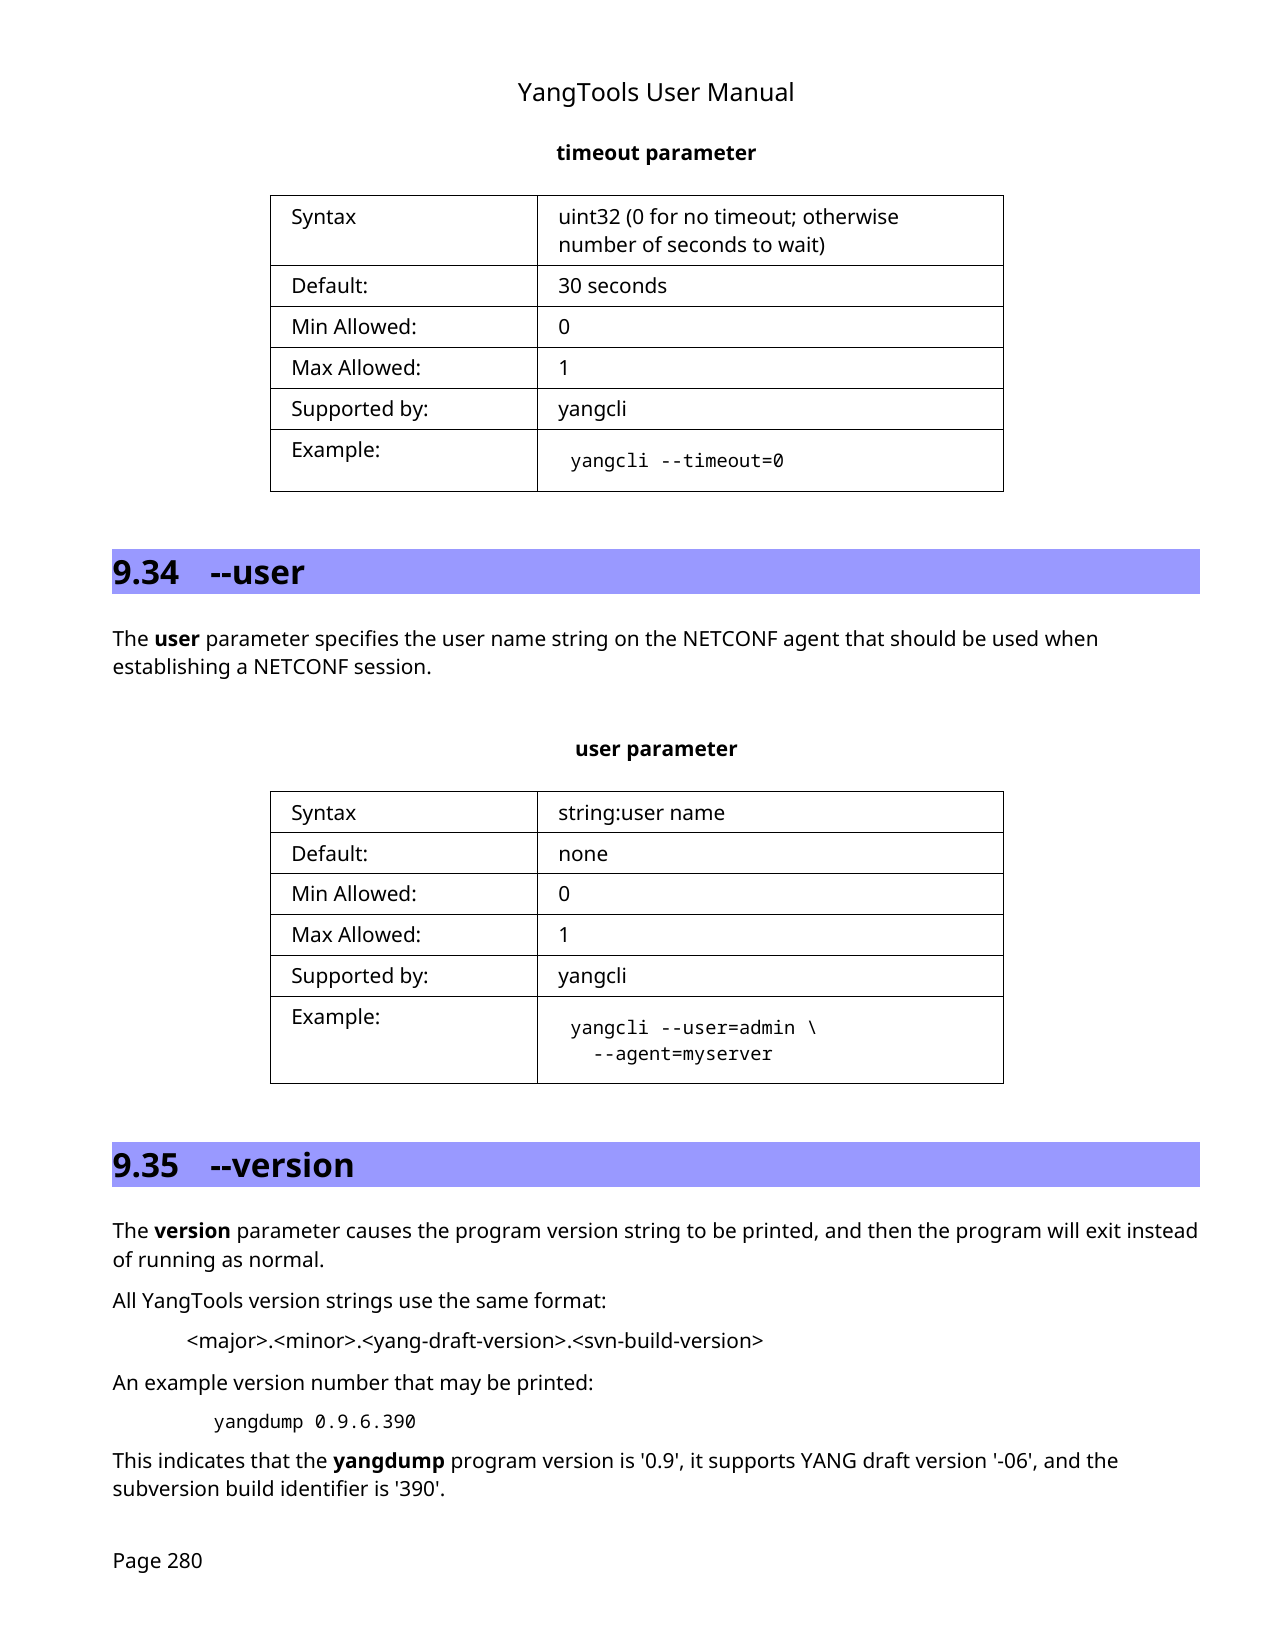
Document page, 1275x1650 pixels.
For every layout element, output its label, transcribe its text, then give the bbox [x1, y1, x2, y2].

text An example version number that may be printed: [112, 1368, 1200, 1396]
table_cell yangcli --timeout=0 [538, 430, 1003, 491]
text yangdump 0.9.6.390 [139, 1408, 1200, 1434]
text All YangTools version strings use the same format: [112, 1286, 1200, 1314]
table_cell Example: [271, 997, 537, 1083]
table_cell yangcli [538, 389, 1003, 428]
table_cell yangcli --user=admin \ --agent=myserver [538, 997, 1003, 1083]
subtitle --user [112, 549, 1200, 594]
table_cell Example: [271, 430, 537, 491]
table_cell 30 seconds [538, 266, 1003, 306]
table_cell 1 [538, 915, 1003, 955]
text This indicates that the yangdump program version is '0.9', it supports YANG draft version '-06', and the subversion build identifier is '390'. [112, 1446, 1200, 1503]
table_cell none [538, 833, 1003, 873]
text <major>.<minor>.<yang-draft-version>.<svn-build-version> [112, 1327, 1200, 1355]
table_cell 1 [538, 348, 1003, 388]
table_cell 0 [538, 307, 1003, 347]
text The version parameter causes the program version string to be printed, and then the program will exit instead of running as normal. [112, 1216, 1200, 1273]
table_cell Default: [271, 266, 537, 306]
table_cell Max Allowed: [271, 915, 537, 955]
subtitle timeout parameter [127, 138, 1185, 167]
table_cell Supported by: [271, 956, 537, 996]
table_header Syntax [271, 196, 537, 265]
table_cell 0 [538, 874, 1003, 914]
table_header uint32 (0 for no timeout; otherwise number of seconds to wait) [538, 196, 1003, 265]
table_cell Min Allowed: [271, 307, 537, 347]
text The user parameter specifies the user name string on the NETCONF agent that should be used when establishing a NETCONF session. [112, 624, 1200, 681]
table_cell Default: [271, 833, 537, 873]
subtitle user parameter [127, 734, 1185, 762]
table_header string:user name [538, 792, 1003, 832]
table_cell Max Allowed: [271, 348, 537, 388]
table_cell Supported by: [271, 389, 537, 428]
table_cell yangcli [538, 956, 1003, 996]
table_header Syntax [271, 792, 537, 832]
table_cell Min Allowed: [271, 874, 537, 914]
subtitle --version [112, 1142, 1200, 1187]
